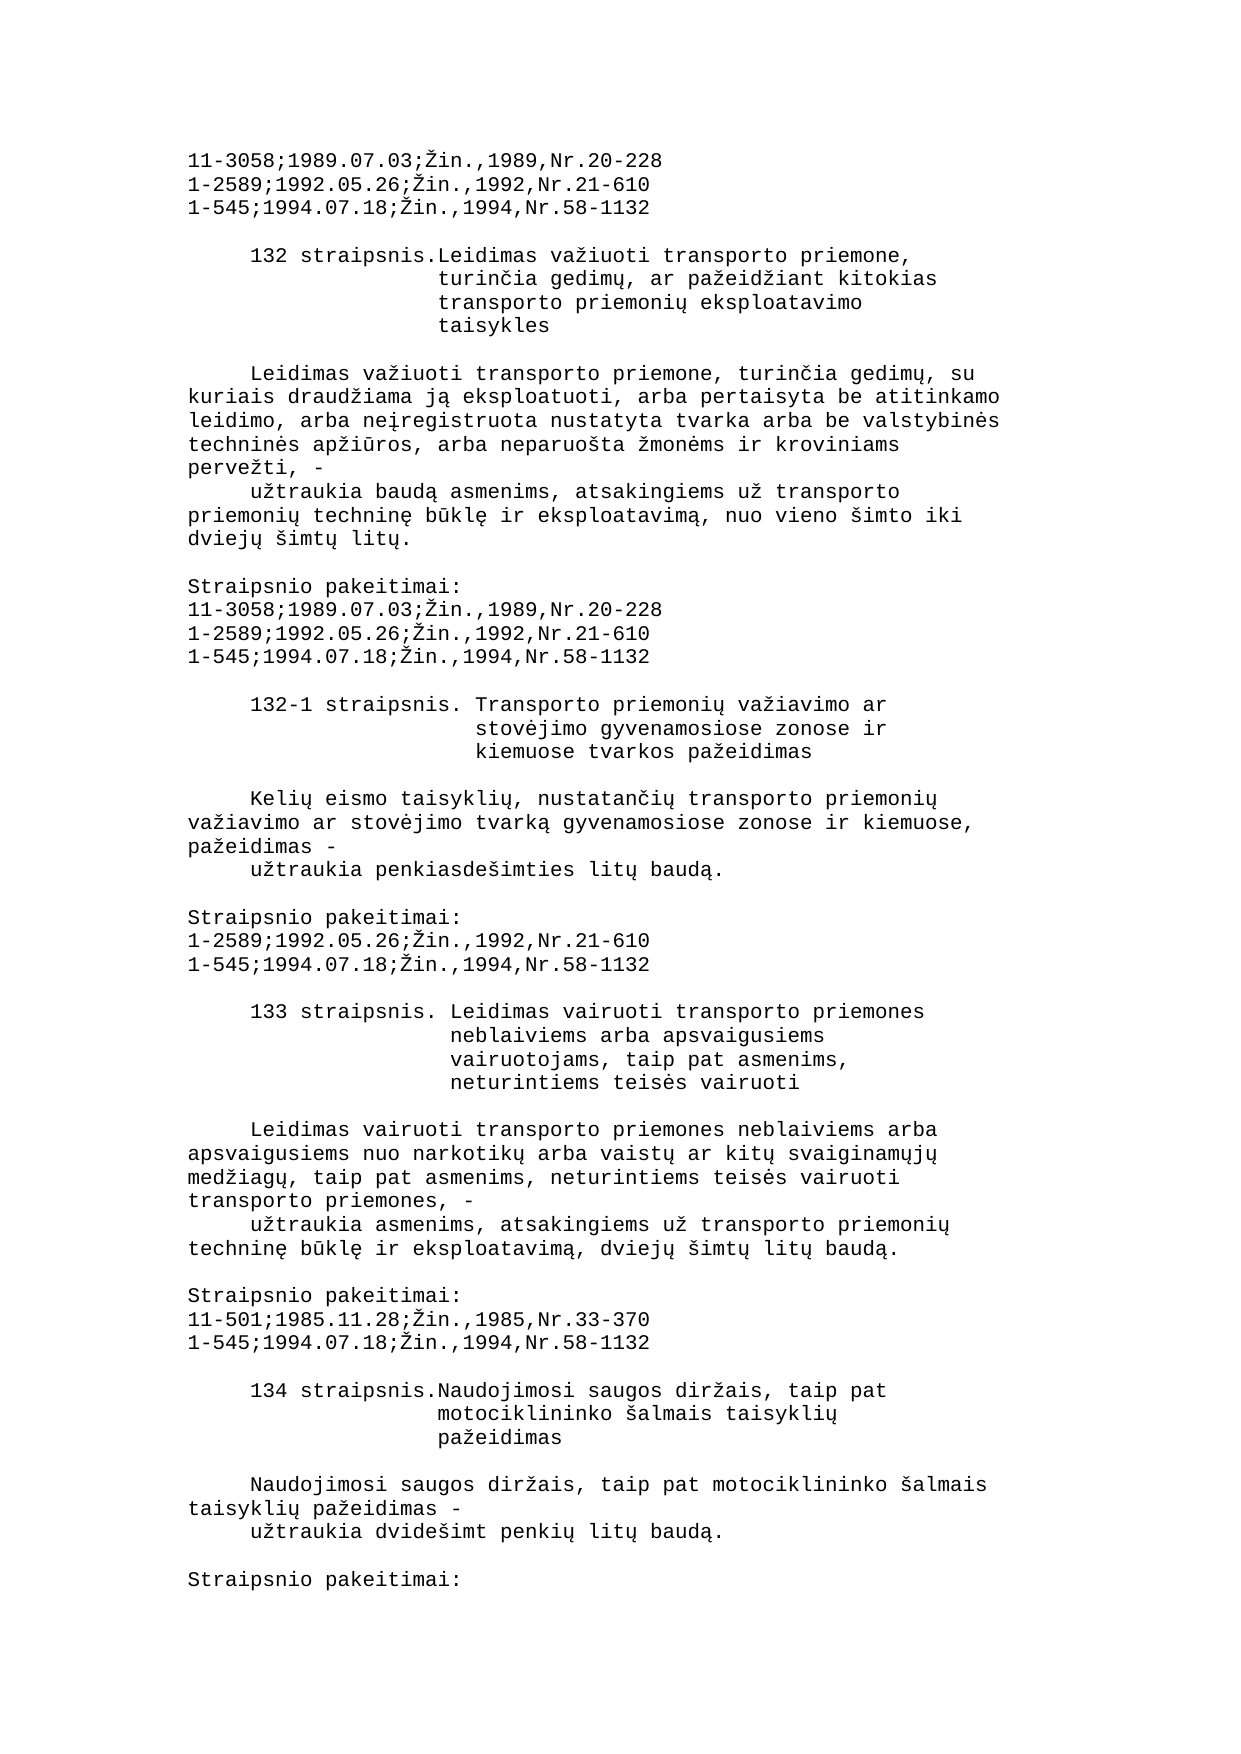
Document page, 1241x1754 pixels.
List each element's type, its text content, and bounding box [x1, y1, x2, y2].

text taisykles [187, 316, 1053, 339]
text Straipsnio pakeitimai: [187, 576, 1053, 599]
text techninę būklę ir eksploatavimą, dviejų šimtų litų baudą. [187, 1238, 1053, 1261]
text 133 straipsnis. Leidimas vairuoti transporto priemones [187, 1001, 1053, 1025]
text Naudojimosi saugos diržais, taip pat motociklininko šalmais [187, 1474, 1053, 1498]
text Straipsnio pakeitimai: [187, 907, 1053, 930]
text Straipsnio pakeitimai: [187, 1569, 1053, 1592]
text 11-501;1985.11.28;Žin.,1985,Nr.33-370 [187, 1309, 1053, 1332]
text apsvaigusiems nuo narkotikų arba vaistų ar kitų svaiginamųjų [187, 1143, 1053, 1167]
text neturintiems teisės vairuoti [187, 1072, 1053, 1096]
text 1-545;1994.07.18;Žin.,1994,Nr.58-1132 [187, 647, 1053, 670]
text turinčia gedimų, ar pažeidžiant kitokias [187, 268, 1053, 292]
text 1-2589;1992.05.26;Žin.,1992,Nr.21-610 [187, 174, 1053, 197]
text transporto priemonių eksploatavimo [187, 292, 1053, 316]
text važiavimo ar stovėjimo tvarką gyvenamosiose zonose ir kiemuose, [187, 812, 1053, 836]
text stovėjimo gyvenamosiose zonose ir [187, 717, 1053, 741]
text Leidimas važiuoti transporto priemone, turinčia gedimų, su [187, 363, 1053, 386]
text pažeidimas [187, 1427, 1053, 1451]
text užtraukia asmenims, atsakingiems už transporto priemonių [187, 1214, 1053, 1238]
text kuriais draudžiama ją eksploatuoti, arba pertaisyta be atitinkamo [187, 386, 1053, 410]
text techninės apžiūros, arba neparuošta žmonėms ir kroviniams [187, 434, 1053, 457]
text priemonių techninę būklę ir eksploatavimą, nuo vieno šimto iki [187, 505, 1053, 528]
text 1-545;1994.07.18;Žin.,1994,Nr.58-1132 [187, 197, 1053, 221]
text užtraukia dvidešimt penkių litų baudą. [187, 1521, 1053, 1545]
text 132-1 straipsnis. Transporto priemonių važiavimo ar [187, 694, 1053, 717]
text taisyklių pažeidimas - [187, 1498, 1053, 1521]
text pervežti, - [187, 457, 1053, 481]
text Kelių eismo taisyklių, nustatančių transporto priemonių [187, 788, 1053, 812]
text 1-2589;1992.05.26;Žin.,1992,Nr.21-610 [187, 930, 1053, 954]
text užtraukia penkiasdešimties litų baudą. [187, 859, 1053, 883]
text 132 straipsnis.Leidimas važiuoti transporto priemone, [187, 244, 1053, 268]
text vairuotojams, taip pat asmenims, [187, 1048, 1053, 1072]
text užtraukia baudą asmenims, atsakingiems už transporto [187, 481, 1053, 505]
text 1-2589;1992.05.26;Žin.,1992,Nr.21-610 [187, 623, 1053, 647]
text 1-545;1994.07.18;Žin.,1994,Nr.58-1132 [187, 1332, 1053, 1356]
text 1-545;1994.07.18;Žin.,1994,Nr.58-1132 [187, 954, 1053, 978]
text 134 straipsnis.Naudojimosi saugos diržais, taip pat [187, 1379, 1053, 1403]
text 11-3058;1989.07.03;Žin.,1989,Nr.20-228 [187, 599, 1053, 623]
text pažeidimas - [187, 836, 1053, 859]
text Leidimas vairuoti transporto priemones neblaiviems arba [187, 1119, 1053, 1143]
text kiemuose tvarkos pažeidimas [187, 741, 1053, 765]
text Straipsnio pakeitimai: [187, 1285, 1053, 1309]
text medžiagų, taip pat asmenims, neturintiems teisės vairuoti [187, 1167, 1053, 1190]
text motociklininko šalmais taisyklių [187, 1403, 1053, 1427]
text leidimo, arba neįregistruota nustatyta tvarka arba be valstybinės [187, 410, 1053, 434]
text dviejų šimtų litų. [187, 528, 1053, 552]
text transporto priemones, - [187, 1190, 1053, 1214]
text 11-3058;1989.07.03;Žin.,1989,Nr.20-228 [187, 150, 1053, 174]
text neblaiviems arba apsvaigusiems [187, 1025, 1053, 1048]
